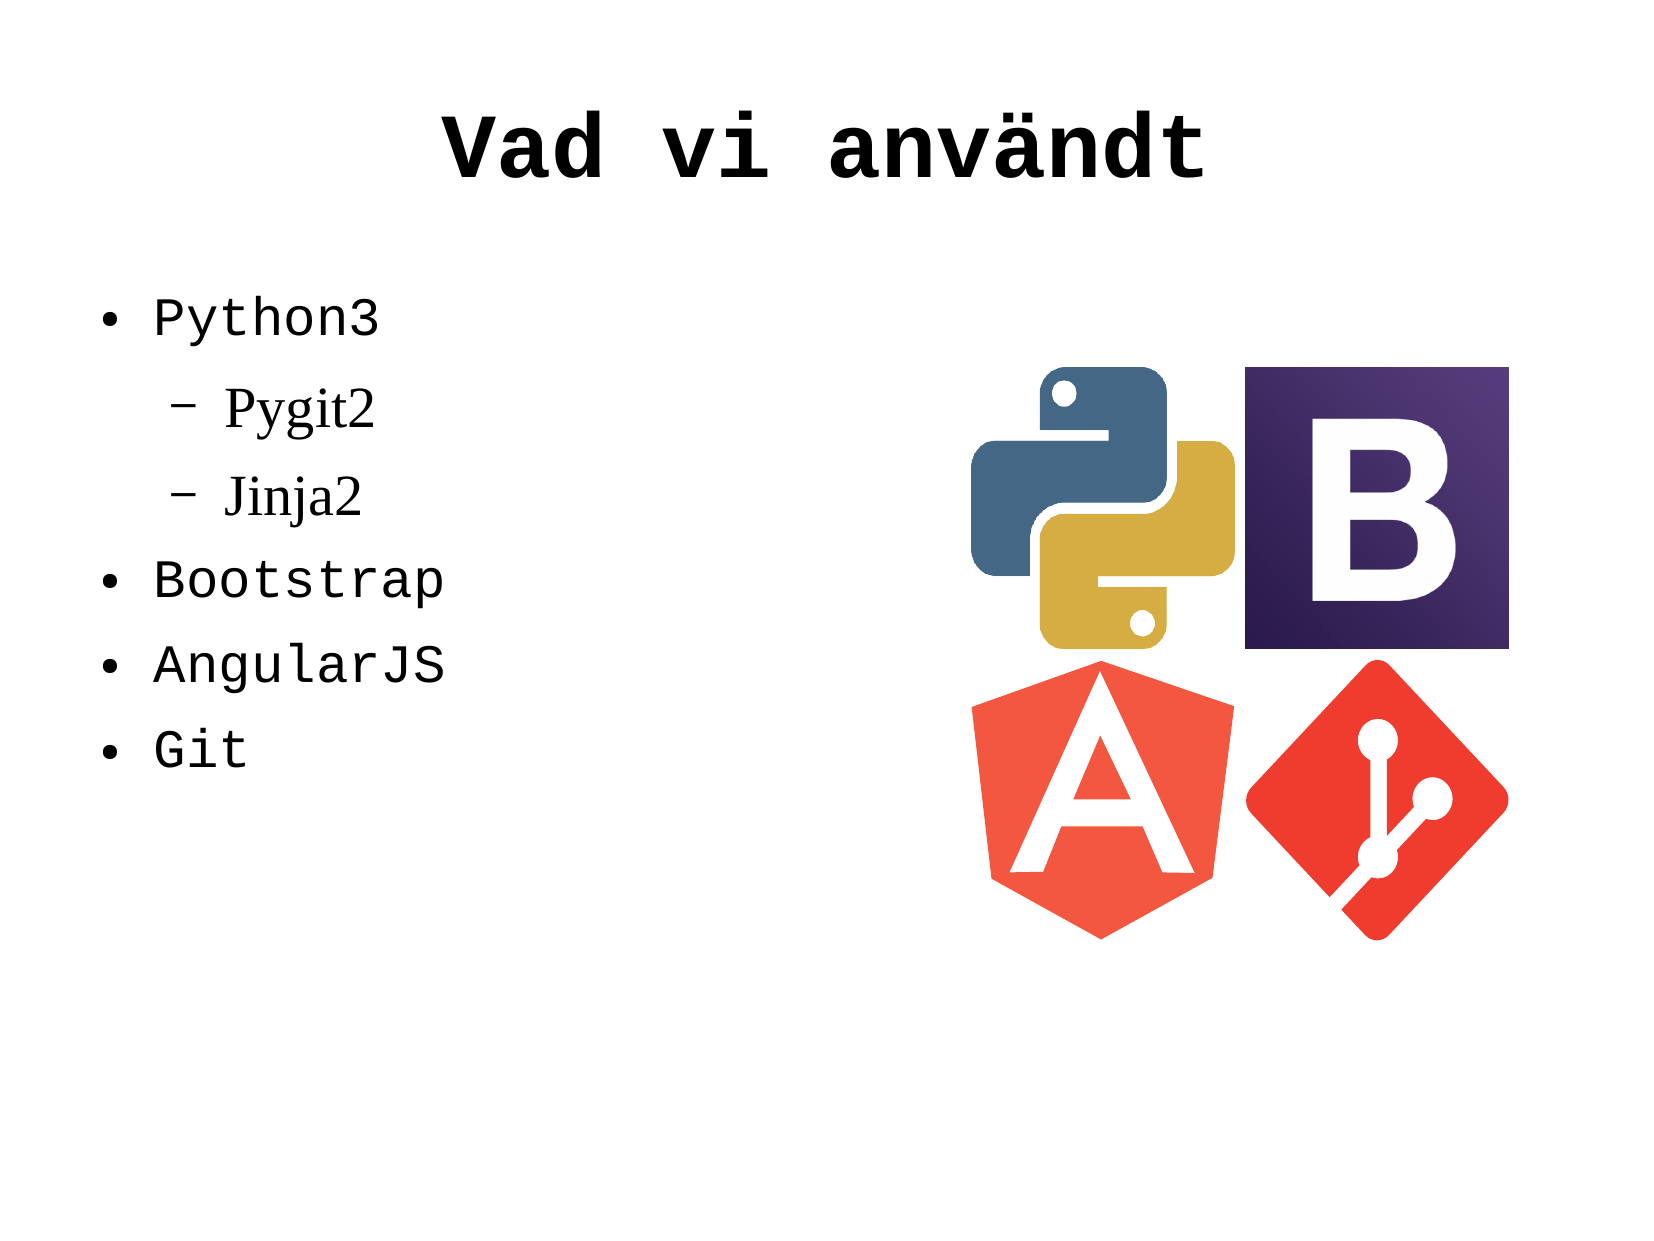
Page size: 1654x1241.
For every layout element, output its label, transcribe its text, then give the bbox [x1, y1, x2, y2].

picture [971, 660, 1235, 941]
list Python3 Pygit2 Jinja2 Bootstrap AngularJS Git [82, 290, 1571, 1010]
picture [1246, 660, 1509, 941]
picture [971, 367, 1235, 649]
title Vad vi användt [82, 49, 1571, 257]
picture [1245, 367, 1509, 649]
